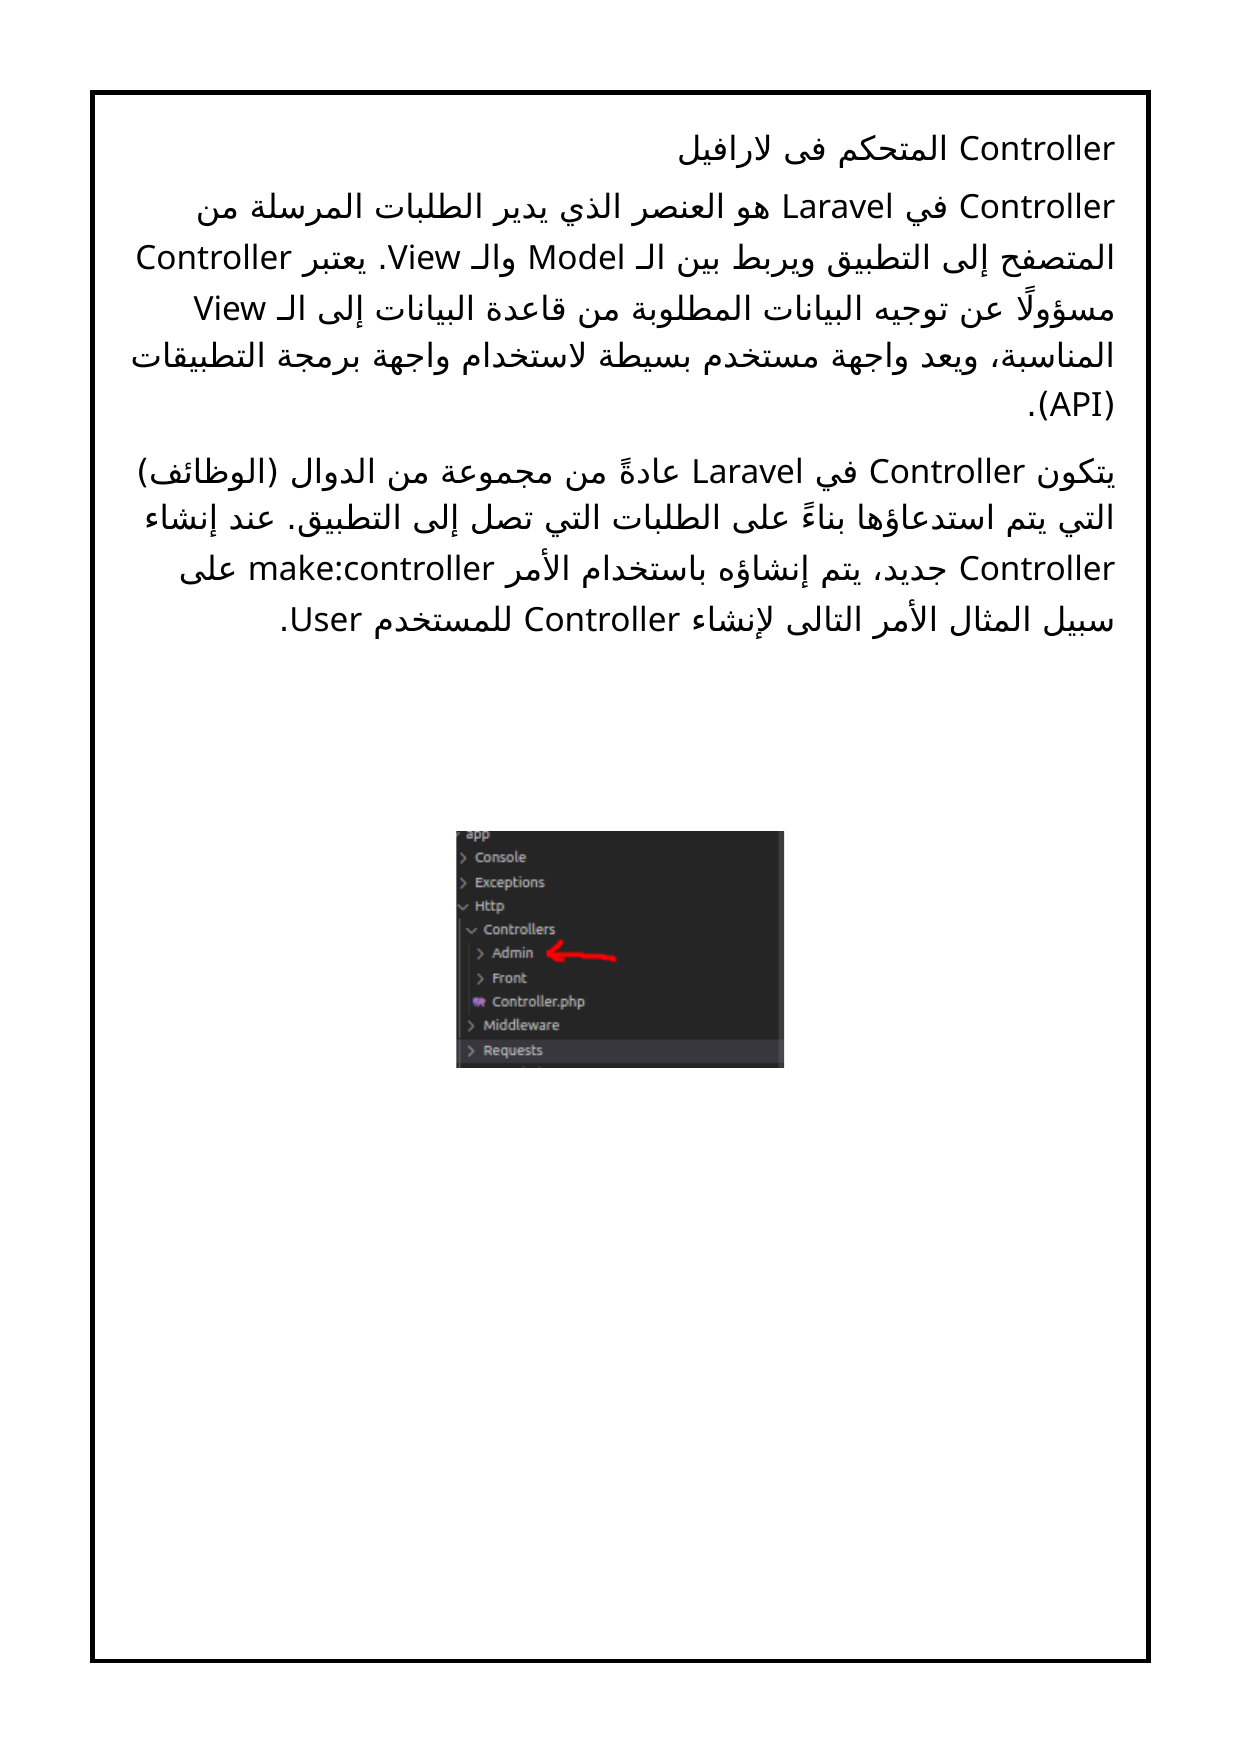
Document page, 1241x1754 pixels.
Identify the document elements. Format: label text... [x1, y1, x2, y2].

picture [456, 831, 785, 1068]
text Controller في Laravel هو العنصر الذي يدير الطلبات المرسلة من المتصفح إلى التطبيق ويربط بين الـ Model والـ View. يعتبر Controller مسؤولًا عن توجيه البيانات المطلوبة من قاعدة البيانات إلى الـ View المناسبة، ويعد واجهة مستخدم بسيطة لاستخدام واجهة برمجة التطبيقات (API). [125, 183, 1116, 426]
text يتكون Controller في Laravel عادةً من مجموعة من الدوال (الوظائف) التي يتم استدعاؤها بناءً على الطلبات التي تصل إلى التطبيق. عند إنشاء Controller جديد، يتم إنشاؤه باستخدام الأمر make:controller على سبيل المثال الأمر التالى لإنشاء Controller للمستخدم User. [125, 448, 1116, 641]
subtitle Controller المتحكم فى لارافيل [125, 125, 1116, 170]
